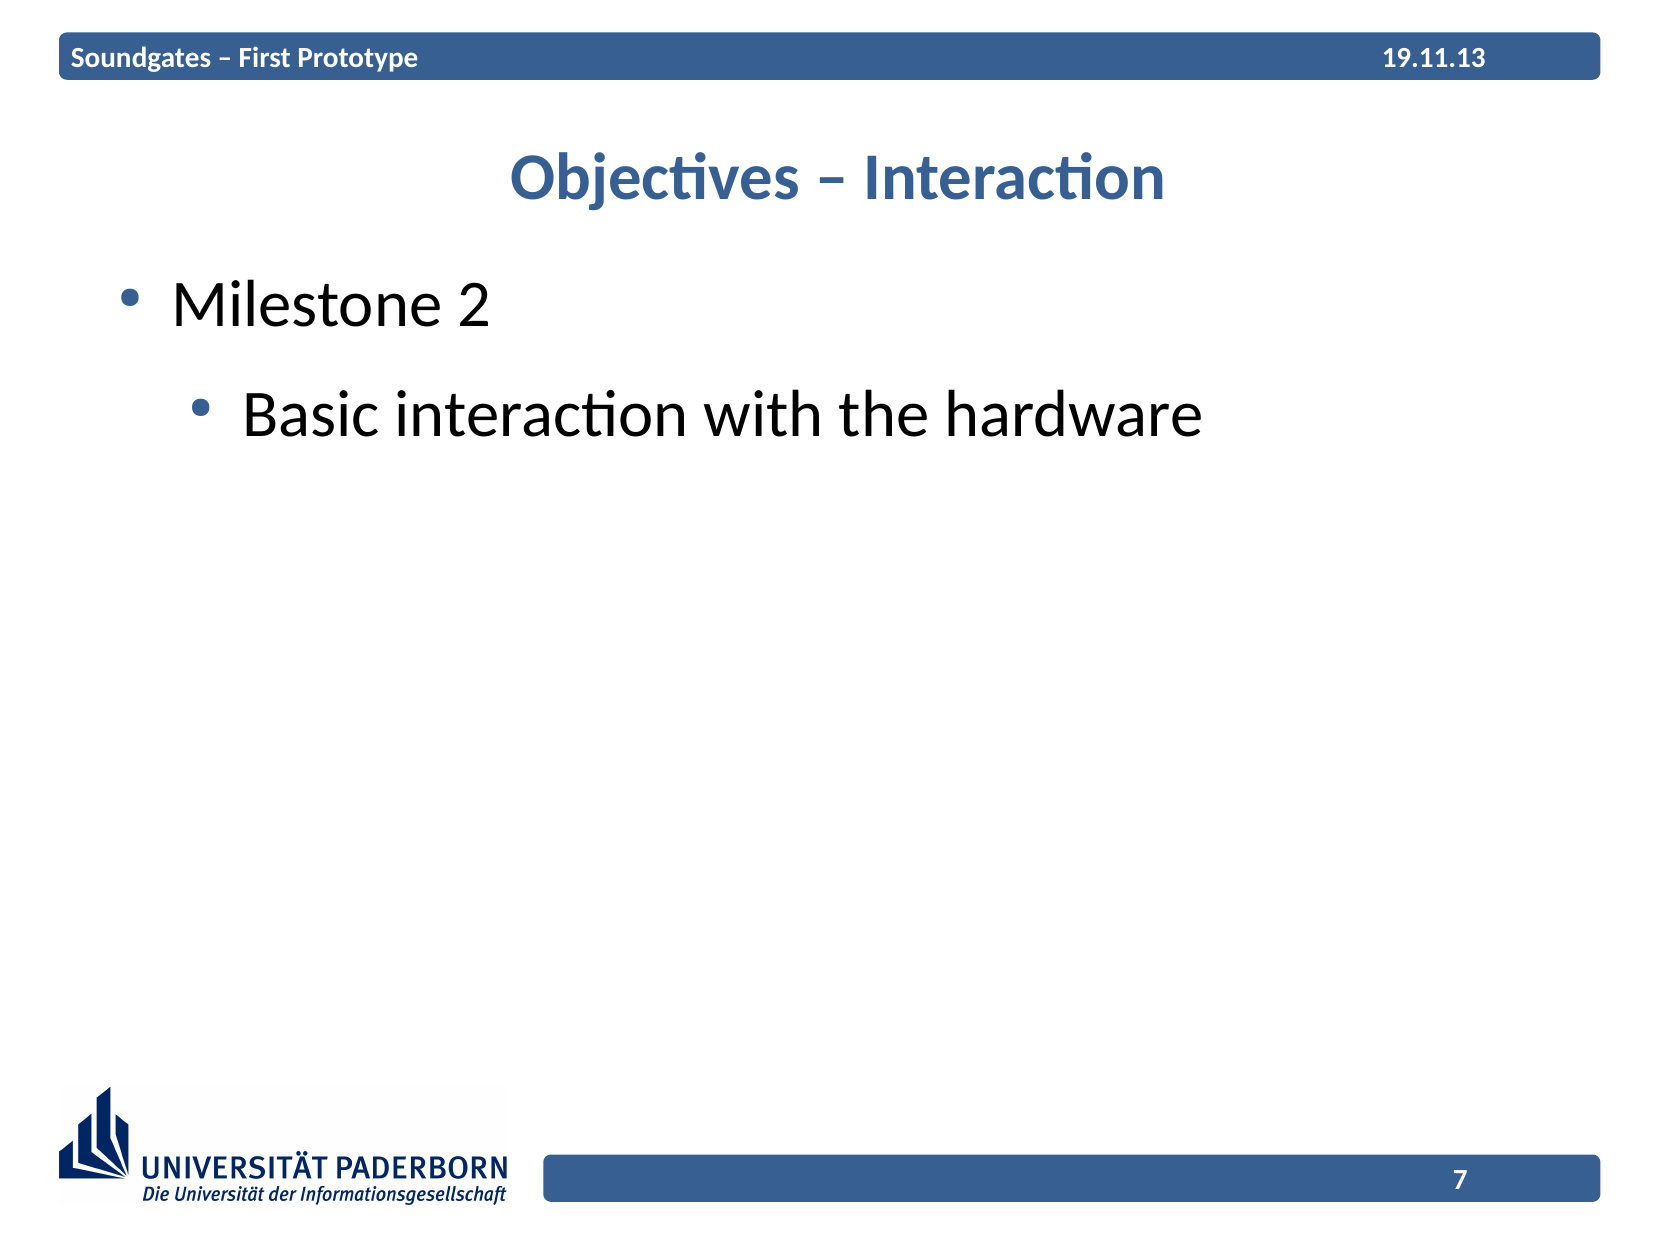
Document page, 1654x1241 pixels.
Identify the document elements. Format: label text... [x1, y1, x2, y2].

title Objectives – Interaction [82, 121, 1595, 225]
text_box Soundgates – First Prototype [70, 32, 1359, 80]
text_box [1452, 1154, 1583, 1202]
text_box 19.11.13 [1381, 32, 1583, 80]
list Milestone 2 Basic interaction with the hardware [82, 259, 1595, 980]
picture [59, 1086, 507, 1205]
